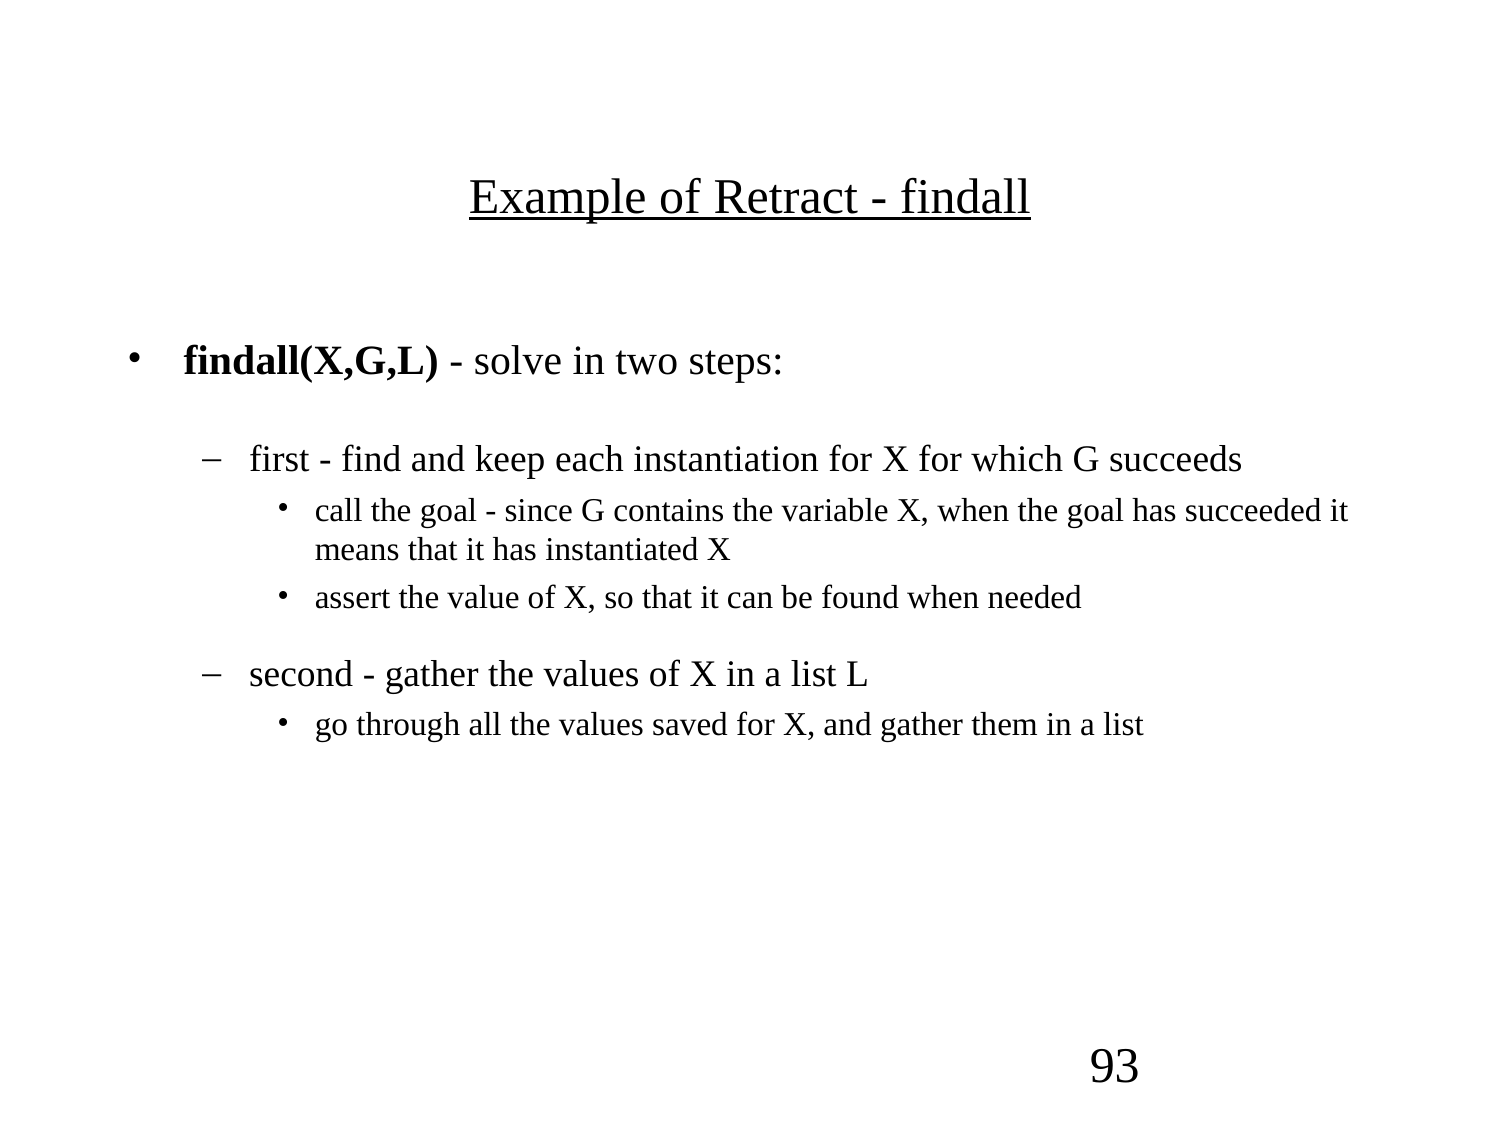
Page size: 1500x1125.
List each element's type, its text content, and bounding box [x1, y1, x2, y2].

list findall(X,G,L) - solve in two steps: first - find and keep each instantiation for X for which G succeeds call the goal - since G contains the variable X, when the goal has succeeded it means that it has instantiated X assert the value of X, so that it can be found when needed second - gather the values of X in a list L go through all the values saved for X, and gather them in a list [112, 324, 1388, 1000]
title Example of Retract - findall [112, 99, 1388, 288]
